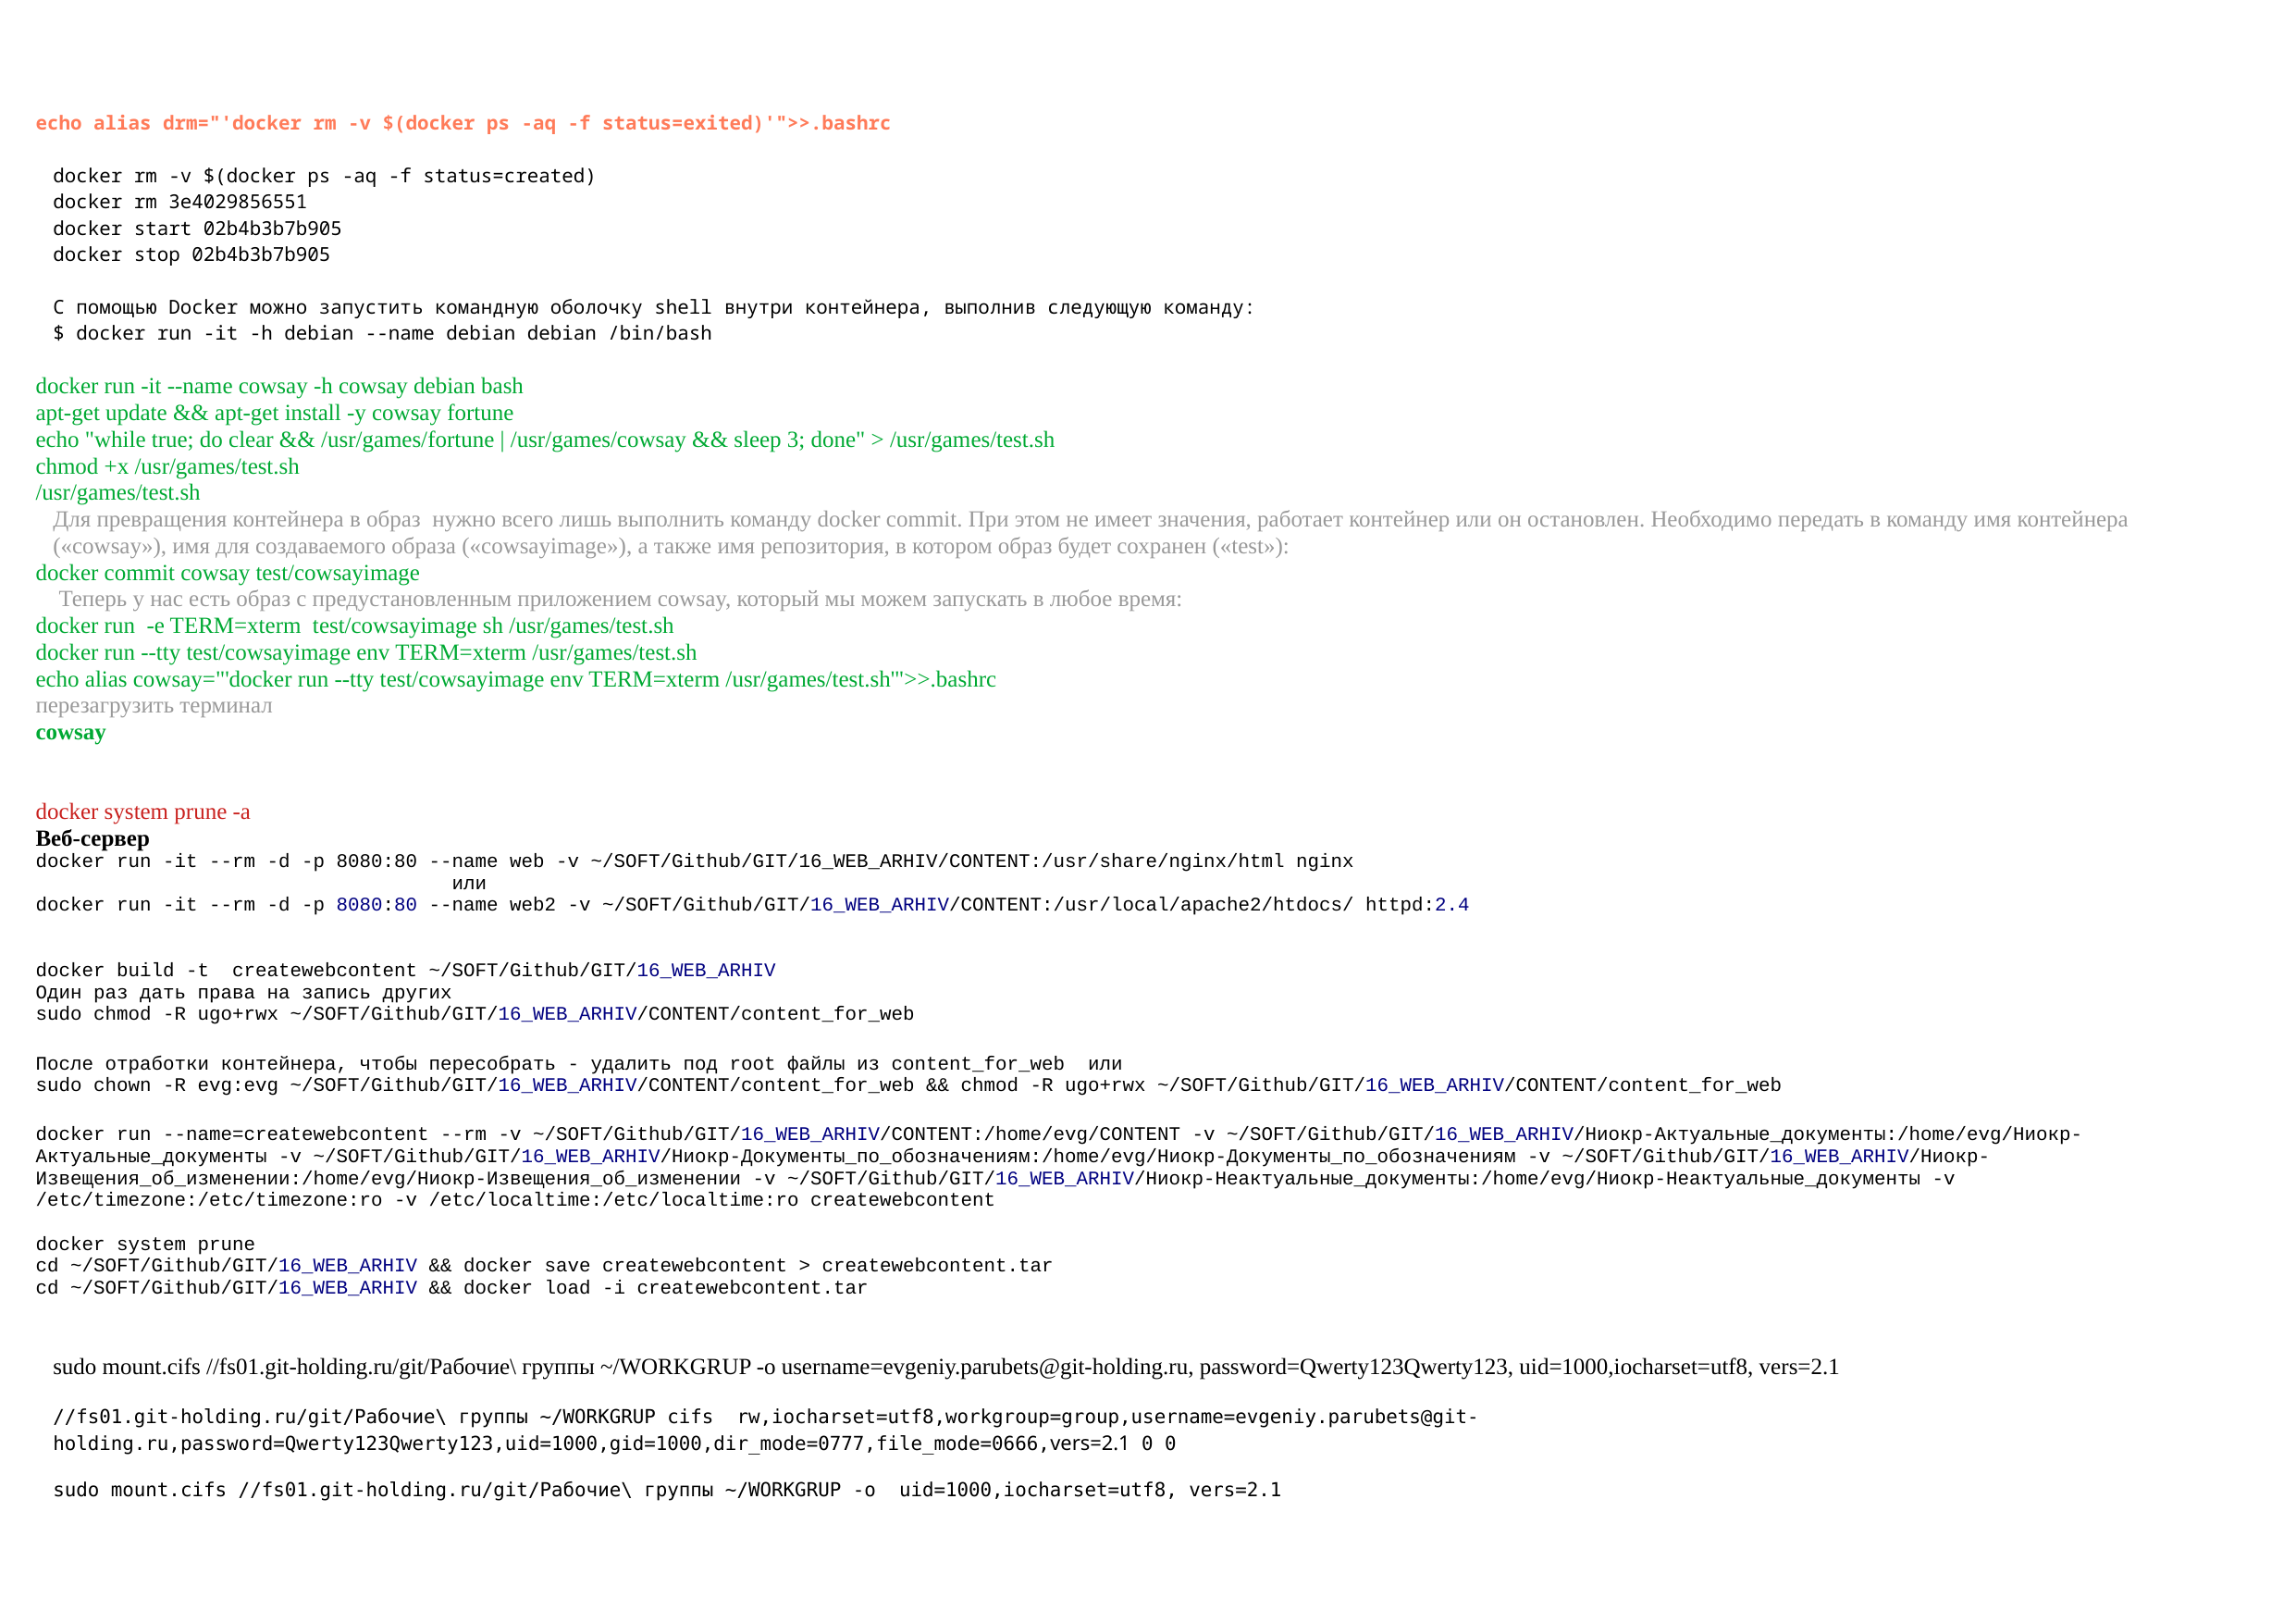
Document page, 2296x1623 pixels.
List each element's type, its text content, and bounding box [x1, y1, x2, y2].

text docker run --tty test/cowsayimage env TERM=xterm /usr/games/test.sh [35, 638, 2241, 665]
text docker run -e TERM=xterm test/cowsayimage sh /usr/games/test.sh [35, 612, 2241, 638]
text //fs01.git-holding.ru/git/Рабочие\ группы ~/WORKGRUP cifs rw,iocharset=utf8,workgroup=group,username=evgeniy.parubets@git-holding.ru,password=Qwerty123Qwerty123,uid=1000,gid=1000,dir_mode=0777,file_mode=0666,vers=2.1 0 0 [53, 1406, 2241, 1456]
text docker system prune [35, 1234, 2241, 1256]
text docker start 02b4b3b7b905 [53, 215, 2241, 241]
text sudo mount.cifs //fs01.git-holding.ru/git/Рабочие\ группы ~/WORKGRUP -o username=evgeniy.parubets@git-holding.ru, password=Qwerty123Qwerty123, uid=1000,iocharset=utf8, vers=2.1 [53, 1353, 2241, 1380]
text sudo chmod -R ugo+rwx ~/SOFT/Github/GIT/16_WEB_ARHIV/CONTENT/content_for_web [35, 1005, 2241, 1026]
text docker build -t createwebcontent ~/SOFT/Github/GIT/16_WEB_ARHIV [35, 960, 2241, 983]
text echo "while true; do clear && /usr/games/fortune | /usr/games/cowsay && sleep 3; done" > /usr/games/test.sh [35, 426, 2241, 452]
text cd ~/SOFT/Github/GIT/16_WEB_ARHIV && docker save createwebcontent > createwebcontent.tar [35, 1256, 2241, 1278]
text cd ~/SOFT/Github/GIT/16_WEB_ARHIV && docker load -i createwebcontent.tar [35, 1278, 2241, 1299]
text docker system prune -a [35, 798, 2241, 824]
text sudo chown -R evg:evg ~/SOFT/Github/GIT/16_WEB_ARHIV/CONTENT/content_for_web && chmod -R ugo+rwx ~/SOFT/Github/GIT/16_WEB_ARHIV/CONTENT/content_for_web [35, 1075, 2241, 1097]
text docker run -it --name cowsay -h cowsay debian bash [35, 372, 2241, 399]
text sudo mount.cifs //fs01.git-holding.ru/git/Рабочие\ группы ~/WORKGRUP -o uid=1000,iocharset=utf8, vers=2.1 [53, 1479, 2241, 1501]
text docker run --name=createwebcontent --rm -v ~/SOFT/Github/GIT/16_WEB_ARHIV/CONTENT:/home/evg/CONTENT -v ~/SOFT/Github/GIT/16_WEB_ARHIV/Ниокр-Актуальные_документы:/home/evg/Ниокр-Актуальные_документы -v ~/SOFT/Github/GIT/16_WEB_ARHIV/Ниокр-Документы_по_обозначениям:/home/evg/Ниокр-Документы_по_обозначениям -v ~/SOFT/Github/GIT/16_WEB_ARHIV/Ниокр-Извещения_об_изменении:/home/evg/Ниокр-Извещения_об_изменении -v ~/SOFT/Github/GIT/16_WEB_ARHIV/Ниокр-Неактуальные_документы:/home/evg/Ниокр-Неактуальные_документы -v /etc/timezone:/etc/timezone:ro -v /etc/localtime:/etc/localtime:ro createwebcontent [35, 1124, 2241, 1212]
text docker rm 3e4029856551 [53, 188, 2241, 215]
text docker run -it --rm -d -p 8080:80 --name web2 -v ~/SOFT/Github/GIT/16_WEB_ARHIV/CONTENT:/usr/local/apache2/htdocs/ httpd:2.4 [35, 895, 2241, 917]
text chmod +x /usr/games/test.sh [35, 452, 2241, 478]
text /usr/games/test.sh [35, 478, 2241, 505]
text echo alias drm="'docker rm -v $(docker ps -aq -f status=exited)'">>.bashrc [35, 109, 2241, 136]
text Для превращения контейнера в образ нужно всего лишь выполнить команду docker commit. При этом не имеет значения, работает контейнер или он остановлен. Необходимо передать в команду имя контейнера («cowsay»), имя для создаваемого образа («cowsayimage»), а также имя репозитория, в котором образ будет сохранен («test»): [53, 505, 2241, 559]
text docker commit cowsay test/cowsayimage [35, 559, 2241, 585]
text apt-get update && apt-get install -y cowsay fortune [35, 399, 2241, 426]
text Веб-сервер [35, 824, 2241, 851]
text docker rm -v $(docker ps -aq -f status=created) [53, 162, 2241, 188]
text С помощью Docker можно запустить командную оболочку shell внутри контейнера, выполнив следующую команду: [53, 293, 2241, 320]
text cowsay [35, 718, 2241, 745]
text После отработки контейнера, чтобы пересобрать - удалить под root файлы из content_for_web или [35, 1054, 2241, 1075]
text echo alias cowsay="'docker run --tty test/cowsayimage env TERM=xterm /usr/games/test.sh'">>.bashrc [35, 665, 2241, 691]
text docker run -it --rm -d -p 8080:80 --name web -v ~/SOFT/Github/GIT/16_WEB_ARHIV/CONTENT:/usr/share/nginx/html nginx [35, 851, 2241, 873]
text Теперь у нас есть образ с предустановленным приложением cowsay, который мы можем запускать в любое время: [53, 585, 2241, 612]
text Один раз дать права на запись других [35, 983, 2241, 1005]
text или [35, 873, 2241, 895]
text перезагрузить терминал [35, 691, 2241, 718]
text $ docker run -it -h debian --name debian debian /bin/bash [53, 320, 2241, 346]
text docker stop 02b4b3b7b905 [53, 241, 2241, 267]
